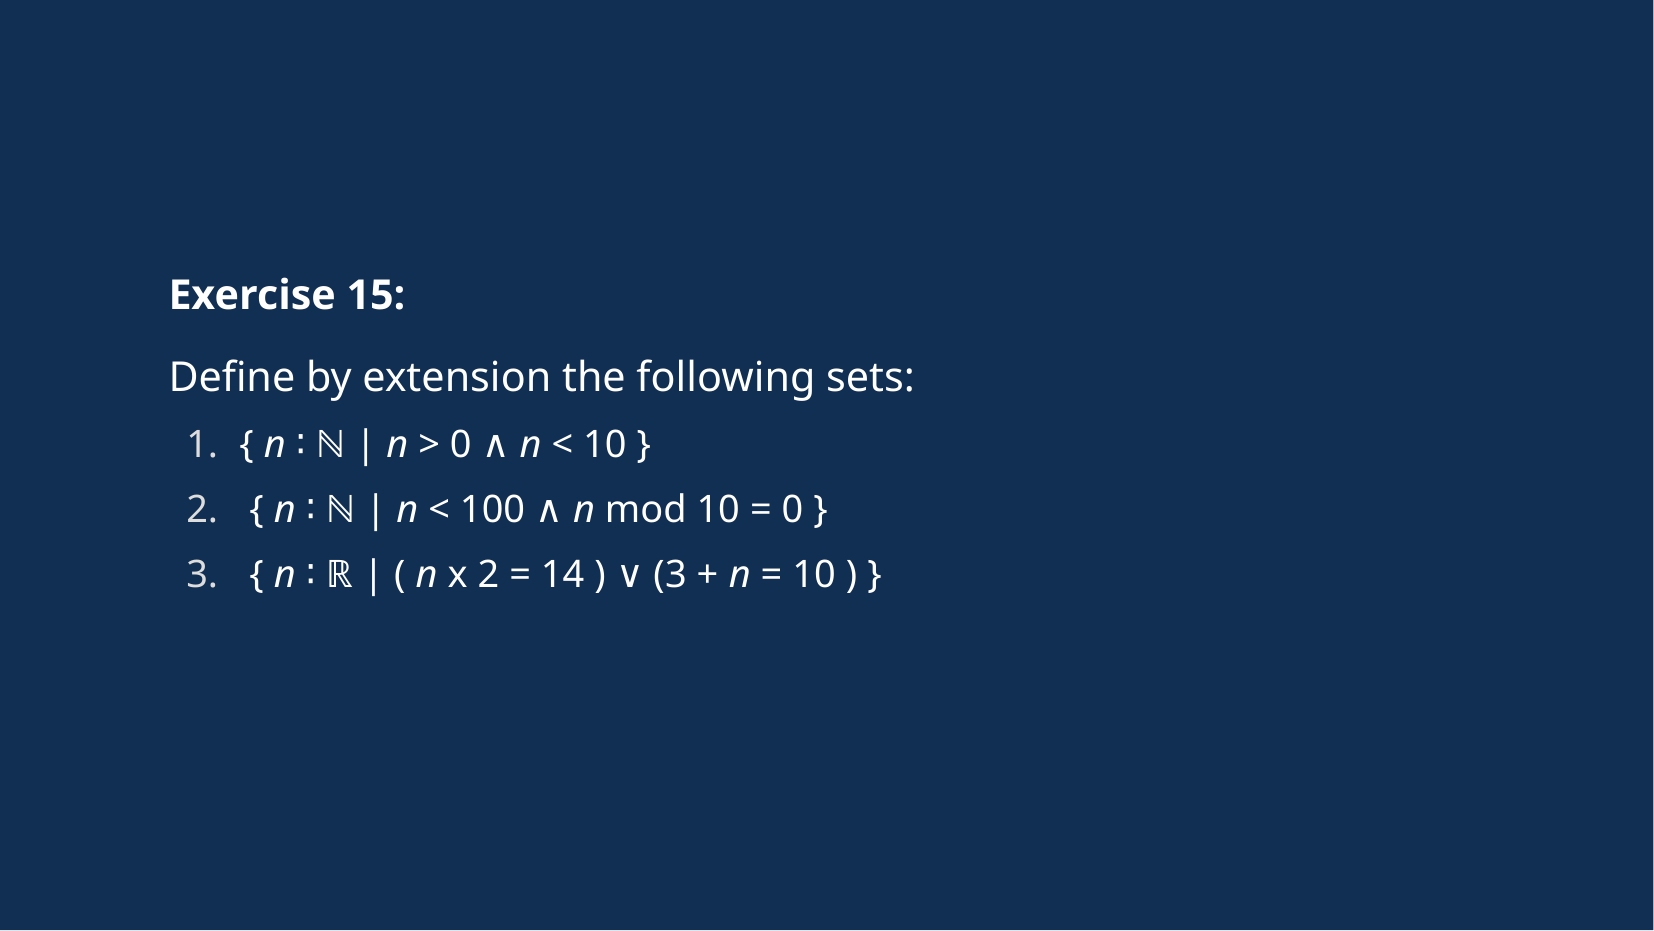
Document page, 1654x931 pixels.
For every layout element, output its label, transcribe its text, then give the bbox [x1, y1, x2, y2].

list Exercise 15: Define by extension the following sets: { n ∶ ℕ | n > 0 ∧ n < 10 } { n ∶ ℕ | n < 100 ∧ n mod 10 = 0 } { n ∶ ℝ | ( n x 2 = 14 ) ∨ (3 + n = 10 ) } [97, 268, 1563, 806]
